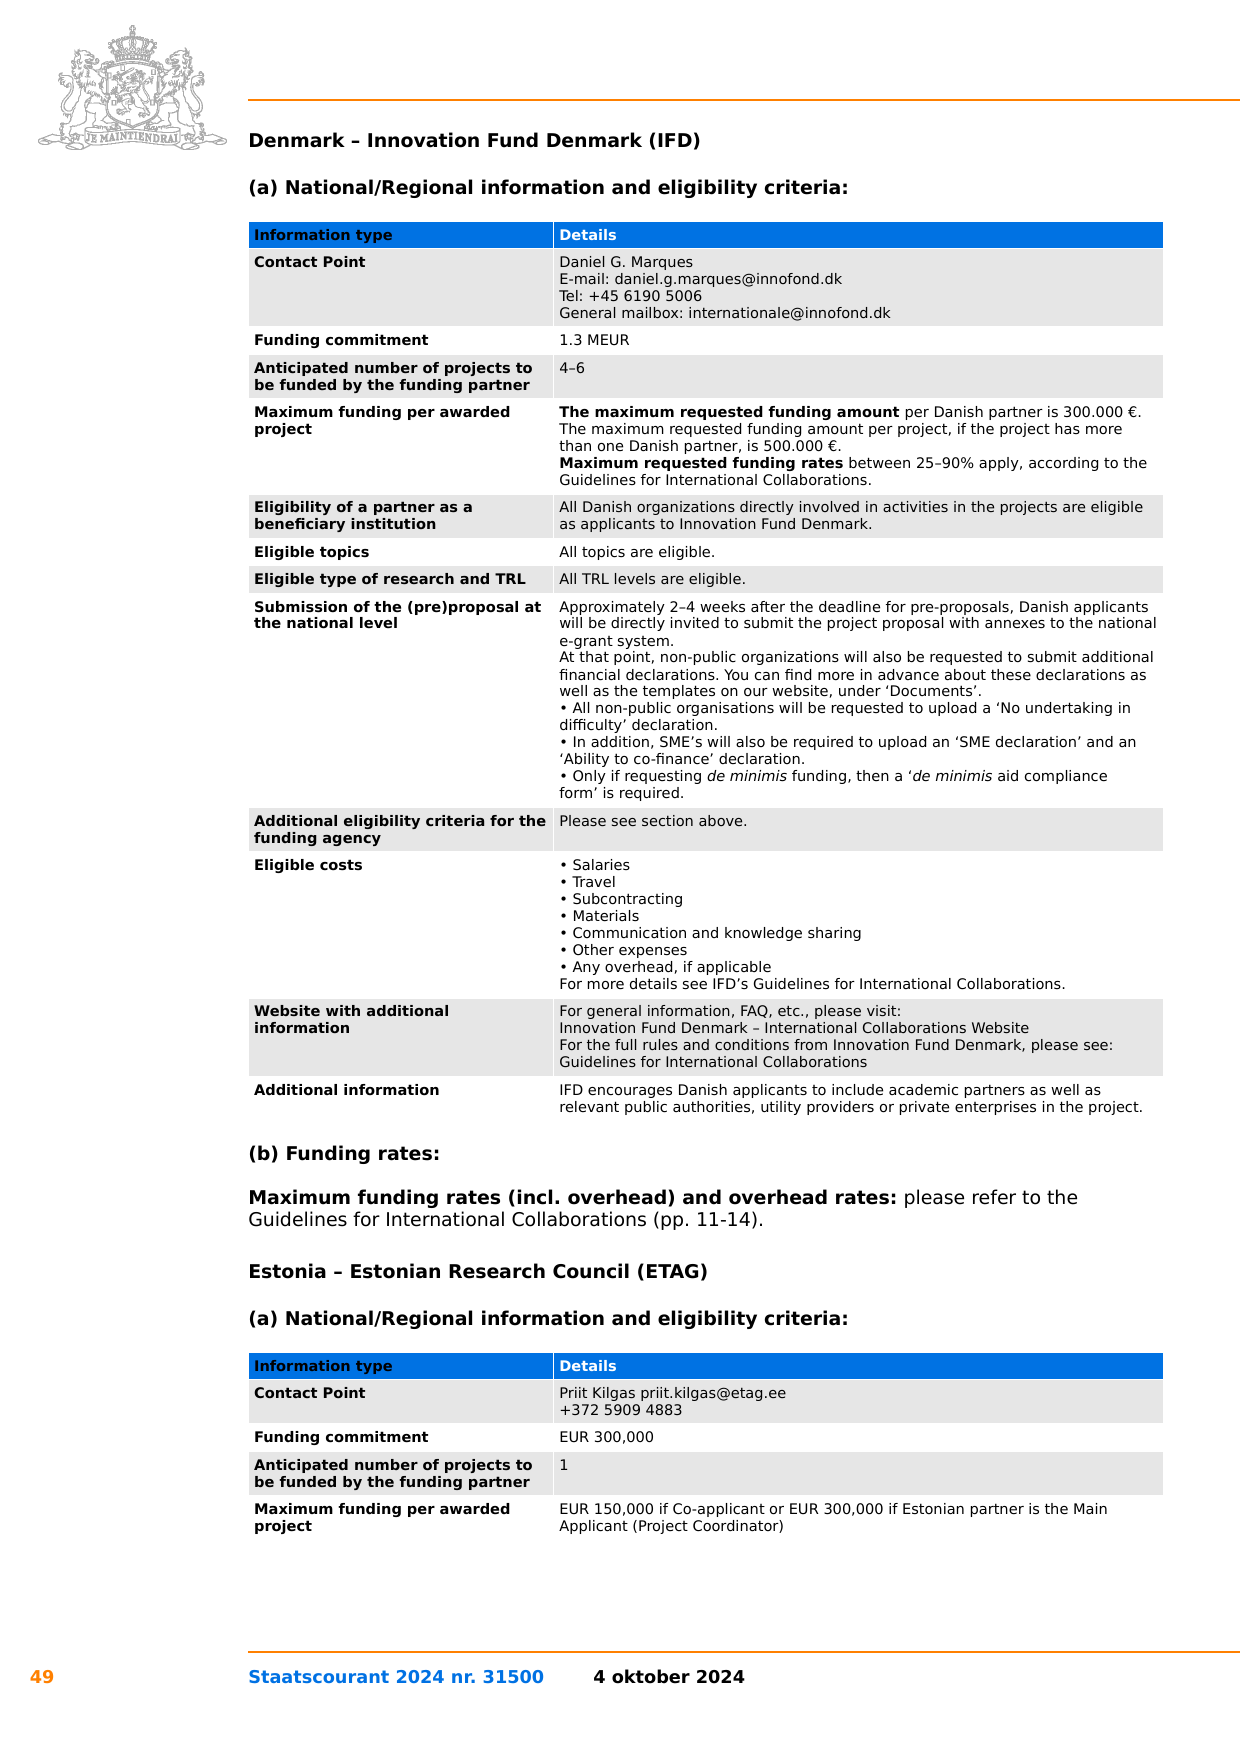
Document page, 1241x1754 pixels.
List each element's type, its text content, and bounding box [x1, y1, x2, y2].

table_cell Website with additional information [249, 999, 553, 1076]
table_cell Maximum funding per awarded project [249, 399, 553, 493]
table_cell All TRL levels are eligible. [554, 566, 1163, 593]
picture [38, 25, 227, 150]
table_cell For general information, FAQ, etc., please visit: Innovation Fund Denmark – International Collaborations Website For the full rules and conditions from Innovation Fund Denmark, please see: Guidelines for International Collaborations [554, 999, 1163, 1076]
table_cell Eligibility of a partner as a beneficiary institution [249, 495, 553, 538]
table_cell Approximately 2–4 weeks after the deadline for pre-proposals, Danish applicants will be directly invited to submit the project proposal with annexes to the national e-grant system. At that point, non-public organizations will also be requested to submit additional financial declarations. You can find more in advance about these declarations as well as the templates on our website, under ‘Documents’. • All non-public organisations will be requested to upload a ‘No undertaking in difficulty’ declaration. • In addition, SME’s will also be required to upload an ‘SME declaration’ and an ‘Ability to co-finance’ declaration. • Only if requesting de minimis funding, then a ‘de minimis aid compliance form’ is required. [554, 594, 1163, 807]
subtitle Estonia – Estonian Research Council (ETAG) [248, 1261, 1163, 1283]
table_cell Eligible topics [249, 539, 553, 565]
table_cell EUR 150,000 if Co-applicant or EUR 300,000 if Estonian partner is the Main Applicant (Project Coordinator) [554, 1496, 1163, 1540]
table_cell Funding commitment [249, 328, 553, 354]
table_cell 4–6 [554, 355, 1163, 398]
subtitle (b) Funding rates: [248, 1143, 1163, 1165]
table_cell • Salaries • Travel • Subcontracting • Materials • Communication and knowledge sharing • Other expenses • Any overhead, if applicable For more details see IFD’s Guidelines for International Collaborations. [554, 852, 1163, 997]
table_header Details [554, 222, 1163, 248]
table_cell All topics are eligible. [554, 539, 1163, 565]
table_cell Priit Kilgas priit.kilgas@etag.ee +372 5909 4883 [554, 1380, 1163, 1423]
table_cell The maximum requested funding amount per Danish partner is 300.000 €. The maximum requested funding amount per project, if the project has more than one Danish partner, is 500.000 €. Maximum requested funding rates between 25–90% apply, according to the Guidelines for International Collaborations. [554, 399, 1163, 493]
table_cell Daniel G. Marques E-mail: daniel.g.marques@innofond.dk Tel: +45 6190 5006 General mailbox: internationale@innofond.dk [554, 249, 1163, 326]
table_cell Anticipated number of projects to be funded by the funding partner [249, 1452, 553, 1495]
table_cell Additional information [249, 1077, 553, 1120]
table_header Details [554, 1353, 1163, 1379]
subtitle (a) National/Regional information and eligibility criteria: [248, 177, 1163, 199]
table_header Information type [249, 222, 553, 248]
table_cell Funding commitment [249, 1425, 553, 1451]
table_cell Eligible type of research and TRL [249, 566, 553, 593]
table_cell Please see section above. [554, 808, 1163, 851]
table_cell IFD encourages Danish applicants to include academic partners as well as relevant public authorities, utility providers or private enterprises in the project. [554, 1077, 1163, 1120]
table_cell Contact Point [249, 1380, 553, 1423]
table_cell Submission of the (pre)proposal at the national level [249, 594, 553, 807]
table_cell Contact Point [249, 249, 553, 326]
table_cell Anticipated number of projects to be funded by the funding partner [249, 355, 553, 398]
text Maximum funding rates (incl. overhead) and overhead rates: please refer to the Guidelines for International Collaborations (pp. 11-14). [248, 1187, 1163, 1231]
table_header Information type [249, 1353, 553, 1379]
table_cell Maximum funding per awarded project [249, 1496, 553, 1540]
table_cell Additional eligibility criteria for the funding agency [249, 808, 553, 851]
subtitle (a) National/Regional information and eligibility criteria: [248, 1308, 1163, 1330]
table_cell 1 [554, 1452, 1163, 1495]
table_cell EUR 300,000 [554, 1425, 1163, 1451]
table_cell 1.3 MEUR [554, 328, 1163, 354]
table_cell All Danish organizations directly involved in activities in the projects are eligible as applicants to Innovation Fund Denmark. [554, 495, 1163, 538]
table_cell Eligible costs [249, 852, 553, 997]
subtitle Denmark – Innovation Fund Denmark (IFD) [248, 130, 1163, 152]
